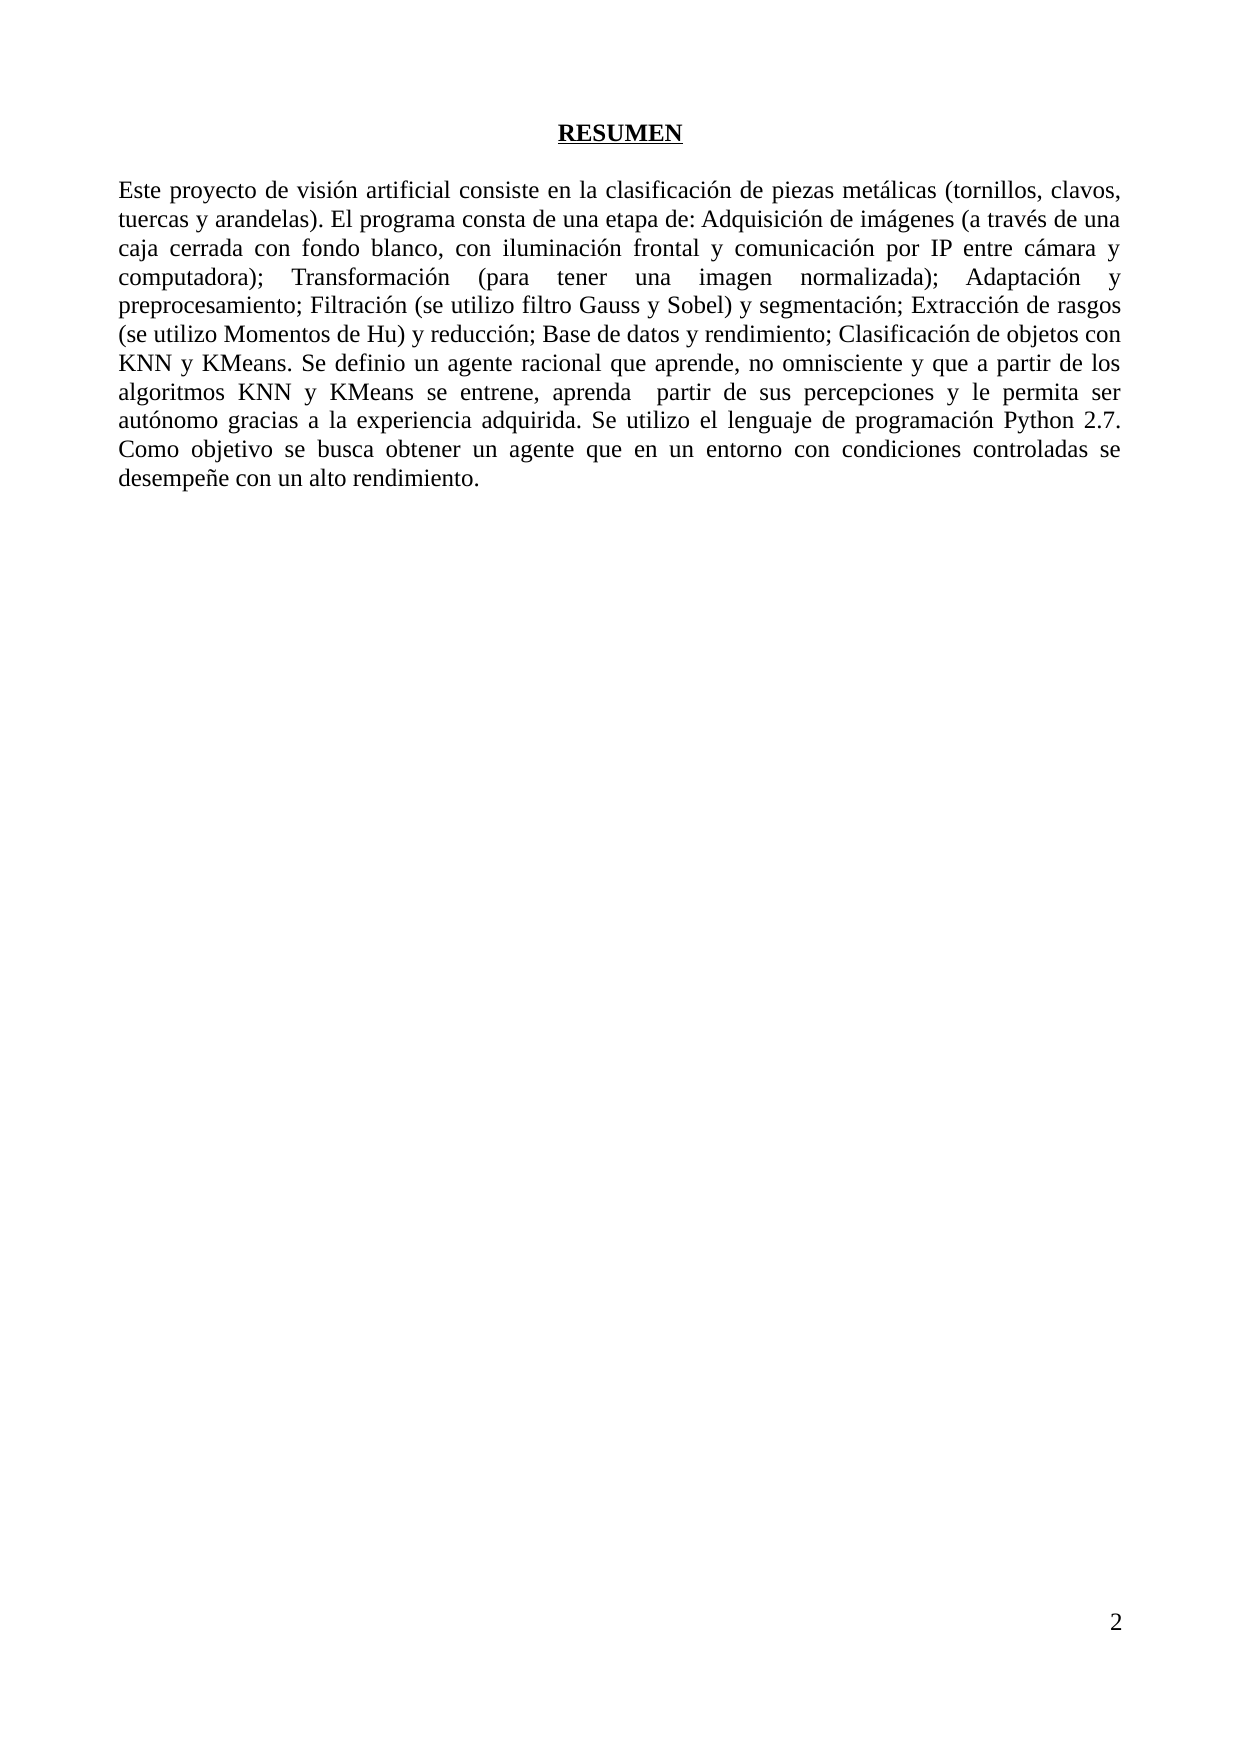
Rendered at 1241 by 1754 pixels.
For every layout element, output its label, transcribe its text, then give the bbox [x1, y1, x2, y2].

text Este proyecto de visión artificial consiste en la clasificación de piezas metálicas (tornillos, clavos, tuercas y arandelas). El programa consta de una etapa de: Adquisición de imágenes (a través de una caja cerrada con fondo blanco, con iluminación frontal y comunicación por IP entre cámara y computadora); Transformación (para tener una imagen normalizada); Adaptación y preprocesamiento; Filtración (se utilizo filtro Gauss y Sobel) y segmentación; Extracción de rasgos (se utilizo Momentos de Hu) y reducción; Base de datos y rendimiento; Clasificación de objetos con KNN y KMeans. Se definio un agente racional que aprende, no omnisciente y que a partir de los algoritmos KNN y KMeans se entrene, aprenda partir de sus percepciones y le permita ser autónomo gracias a la experiencia adquirida. Se utilizo el lenguaje de programación Python 2.7. Como objetivo se busca obtener un agente que en un entorno con condiciones controladas se desempeñe con un alto rendimiento. [118, 176, 1122, 492]
text RESUMEN [118, 118, 1122, 147]
